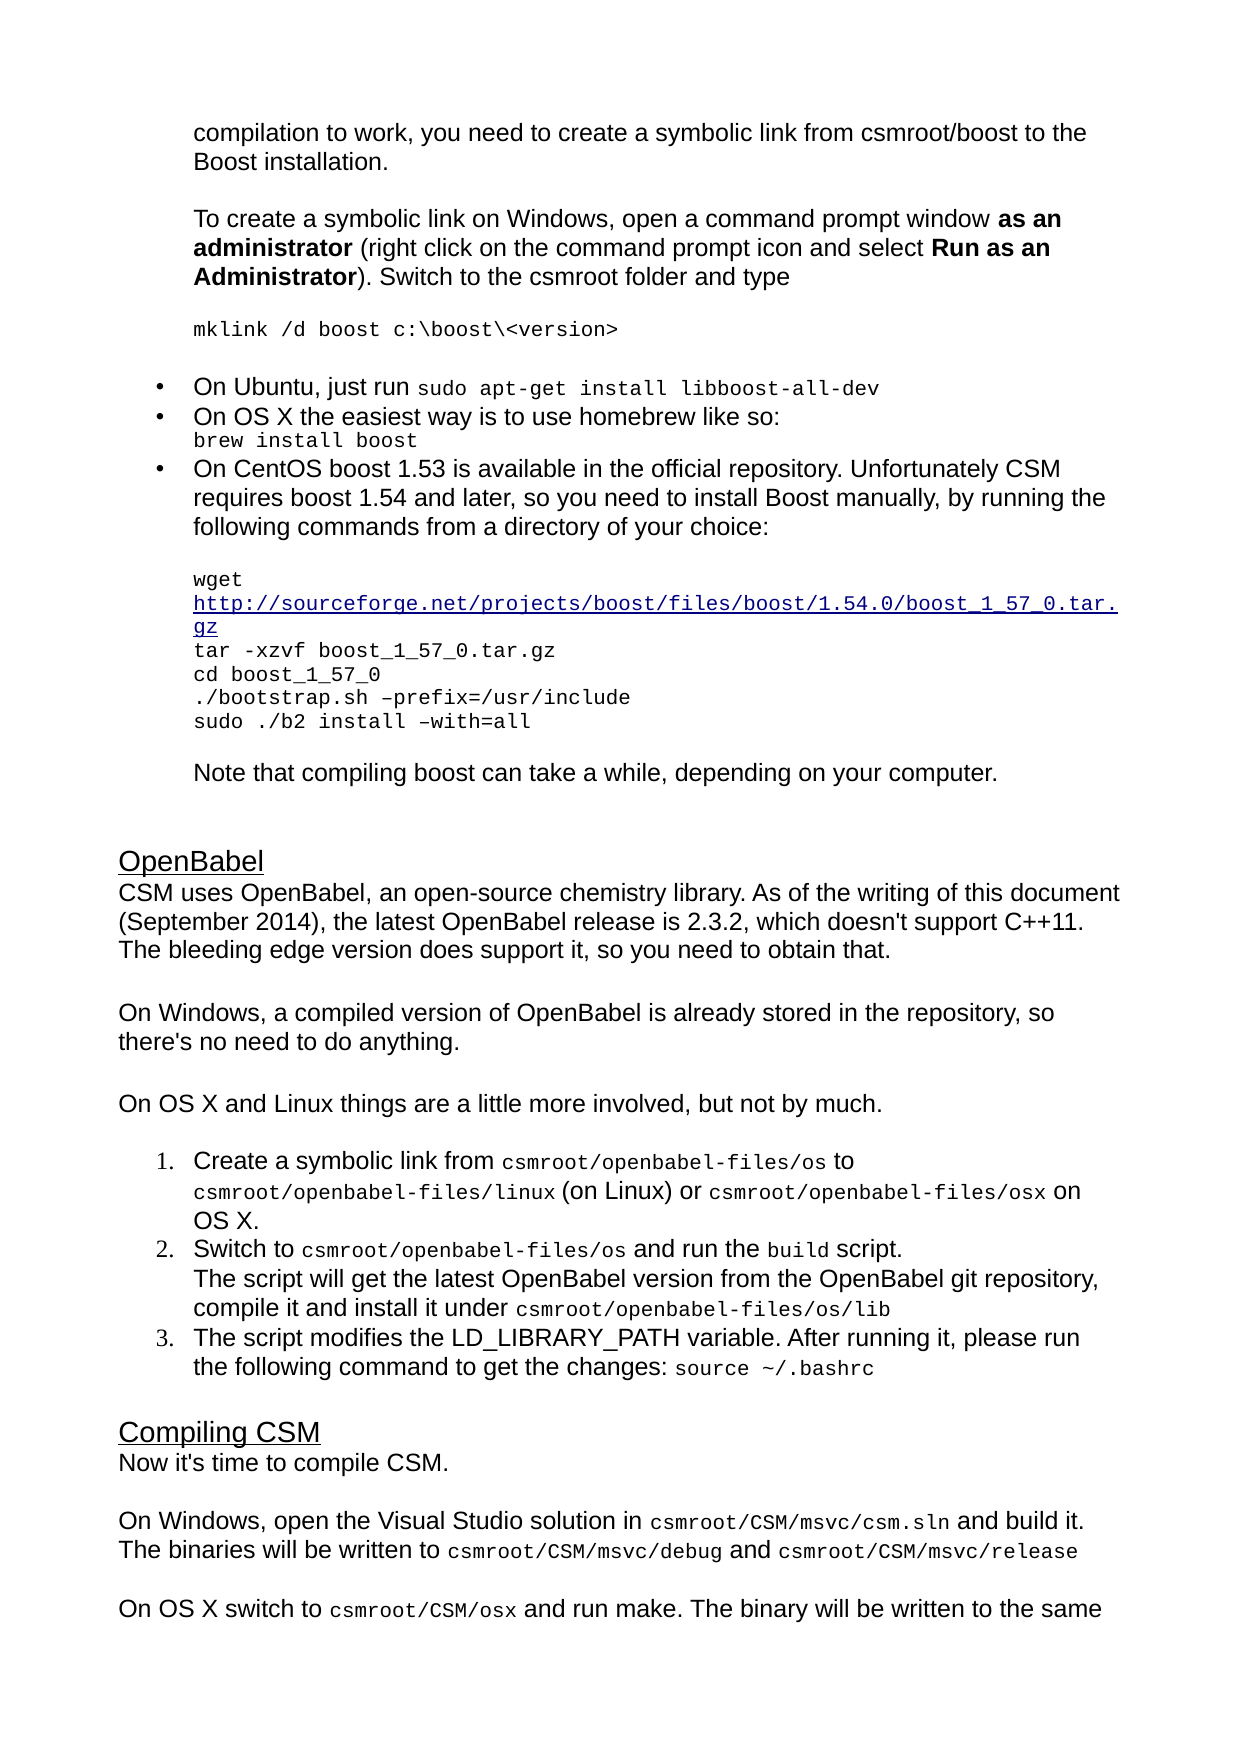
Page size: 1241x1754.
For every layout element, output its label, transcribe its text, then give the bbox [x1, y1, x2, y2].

list On CentOS boost 1.53 is available in the official repository. Unfortunately CSM requires boost 1.54 and later, so you need to install Boost manually, by running the following commands from a directory of your choice: wget http://sourceforge.net/projects/boost/files/boost/1.54.0/boost_1_57_0.tar.gz tar -xzvf boost_1_57_0.tar.gz cd boost_1_57_0 ./bootstrap.sh –prefix=/usr/include sudo ./b2 install –with=all Note that compiling boost can take a while, depending on your computer. [156, 454, 1122, 787]
text On Windows, open the Visual Studio solution in csmroot/CSM/msvc/csm.sln and build it. The binaries will be written to csmroot/CSM/msvc/debug and csmroot/CSM/msvc/release [118, 1506, 1122, 1565]
list Switch to csmroot/openbabel-files/os and run the build script. The script will get the latest OpenBabel version from the OpenBabel git repository, compile it and install it under csmroot/openbabel-files/os/lib [156, 1234, 1122, 1323]
text OpenBabel [118, 844, 1122, 878]
text On OS X and Linux things are a little more involved, but not by much. [118, 1089, 1122, 1118]
list On Ubuntu, just run sudo apt-get install libboost-all-dev [156, 372, 1122, 401]
text Now it's time to compile CSM. [118, 1448, 1122, 1477]
list compilation to work, you need to create a symbolic link from csmroot/boost to the Boost installation. To create a symbolic link on Windows, open a command prompt window as an administrator (right click on the command prompt icon and select Run as an Administrator). Switch to the csmroot folder and type mklink /d boost c:\boost\<version> [156, 118, 1122, 372]
list The script modifies the LD_LIBRARY_PATH variable. After running it, please run the following command to get the changes: source ~/.bashrc [156, 1323, 1122, 1381]
list On OS X the easiest way is to use homebrew like so: brew install boost [156, 401, 1122, 454]
text On OS X switch to csmroot/CSM/osx and run make. The binary will be written to the same [118, 1594, 1122, 1623]
text CSM uses OpenBabel, an open-source chemistry library. As of the writing of this document (September 2014), the latest OpenBabel release is 2.3.2, which doesn't support C++11. The bleeding edge version does support it, so you need to obtain that. [118, 878, 1122, 964]
text On Windows, a compiled version of OpenBabel is already stored in the repository, so there's no need to do anything. [118, 998, 1122, 1055]
text Compiling CSM [118, 1415, 1122, 1448]
list Create a symbolic link from csmroot/openbabel-files/os to csmroot/openbabel-files/linux (on Linux) or csmroot/openbabel-files/osx on OS X. [156, 1146, 1122, 1234]
